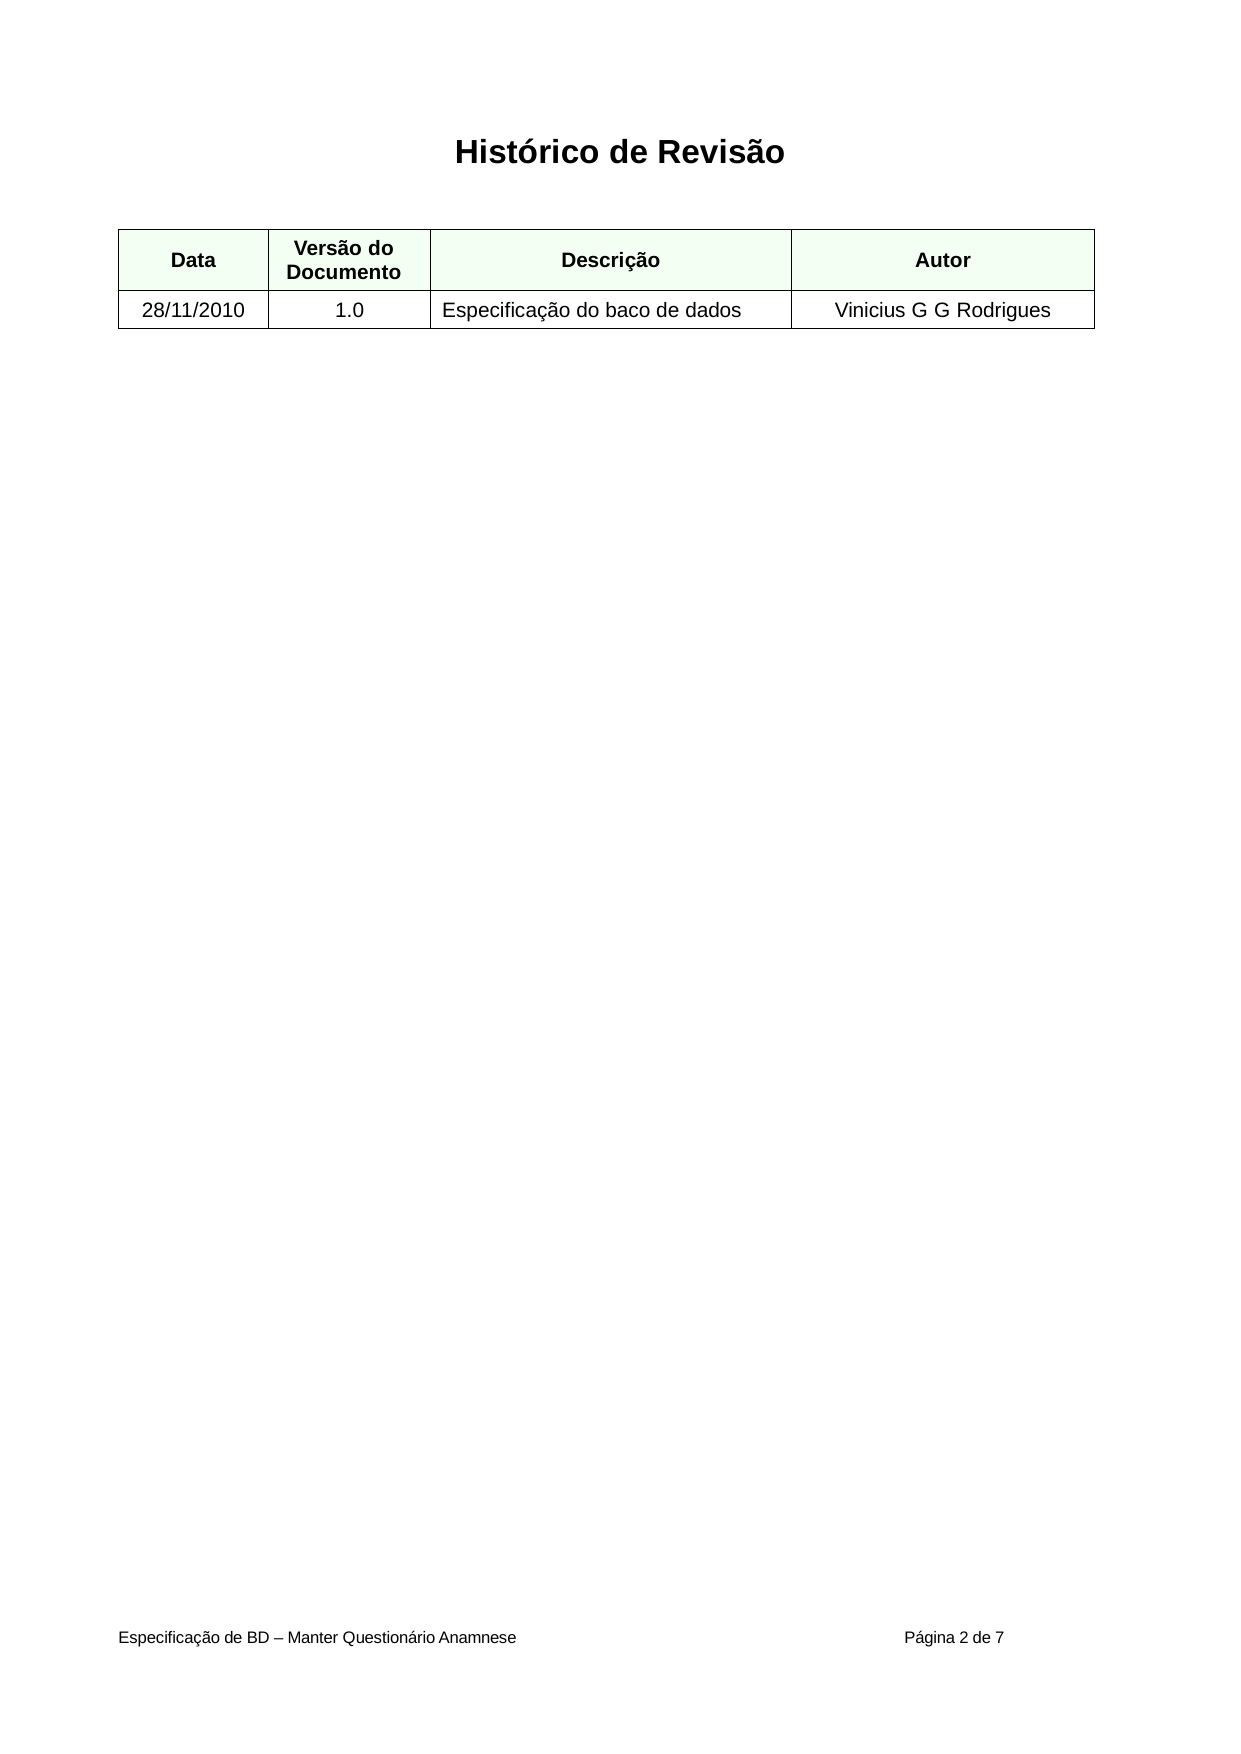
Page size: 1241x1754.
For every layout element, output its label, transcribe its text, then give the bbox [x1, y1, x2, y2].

table_cell Vinicius G G Rodrigues [792, 291, 1094, 328]
table_header Descrição [431, 230, 791, 290]
text Histórico de Revisão [118, 132, 1122, 171]
table_header Autor [792, 230, 1094, 290]
table_cell Especificação do baco de dados [431, 291, 791, 328]
table_cell 1.0 [269, 291, 430, 328]
table_header Versão do Documento [269, 230, 430, 290]
table_header Data [119, 230, 268, 290]
table_cell 28/11/2010 [119, 291, 268, 328]
